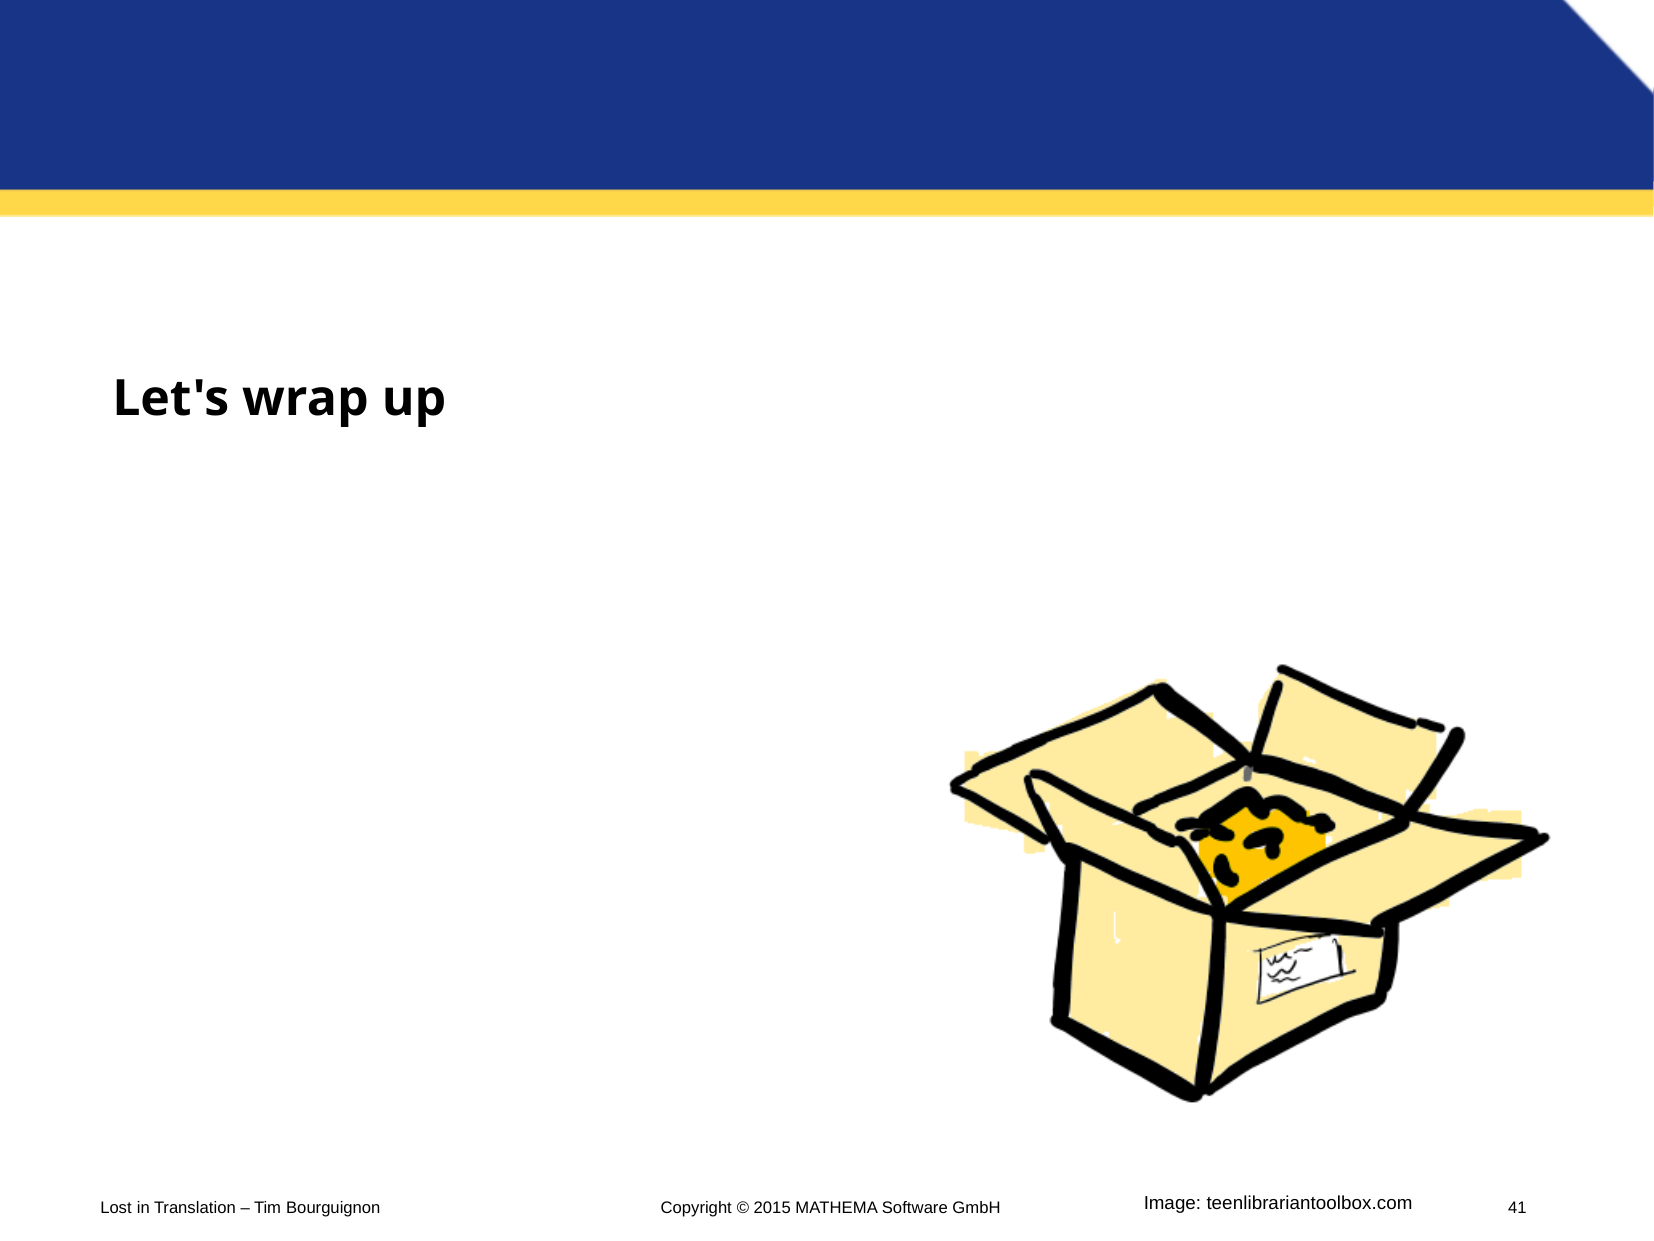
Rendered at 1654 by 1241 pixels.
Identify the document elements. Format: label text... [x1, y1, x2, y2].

picture [0, 0, 1654, 1241]
subtitle Let's wrap up [112, 361, 1530, 1102]
text_box Image: teenlibrariantoolbox.com [1143, 1192, 1654, 1235]
